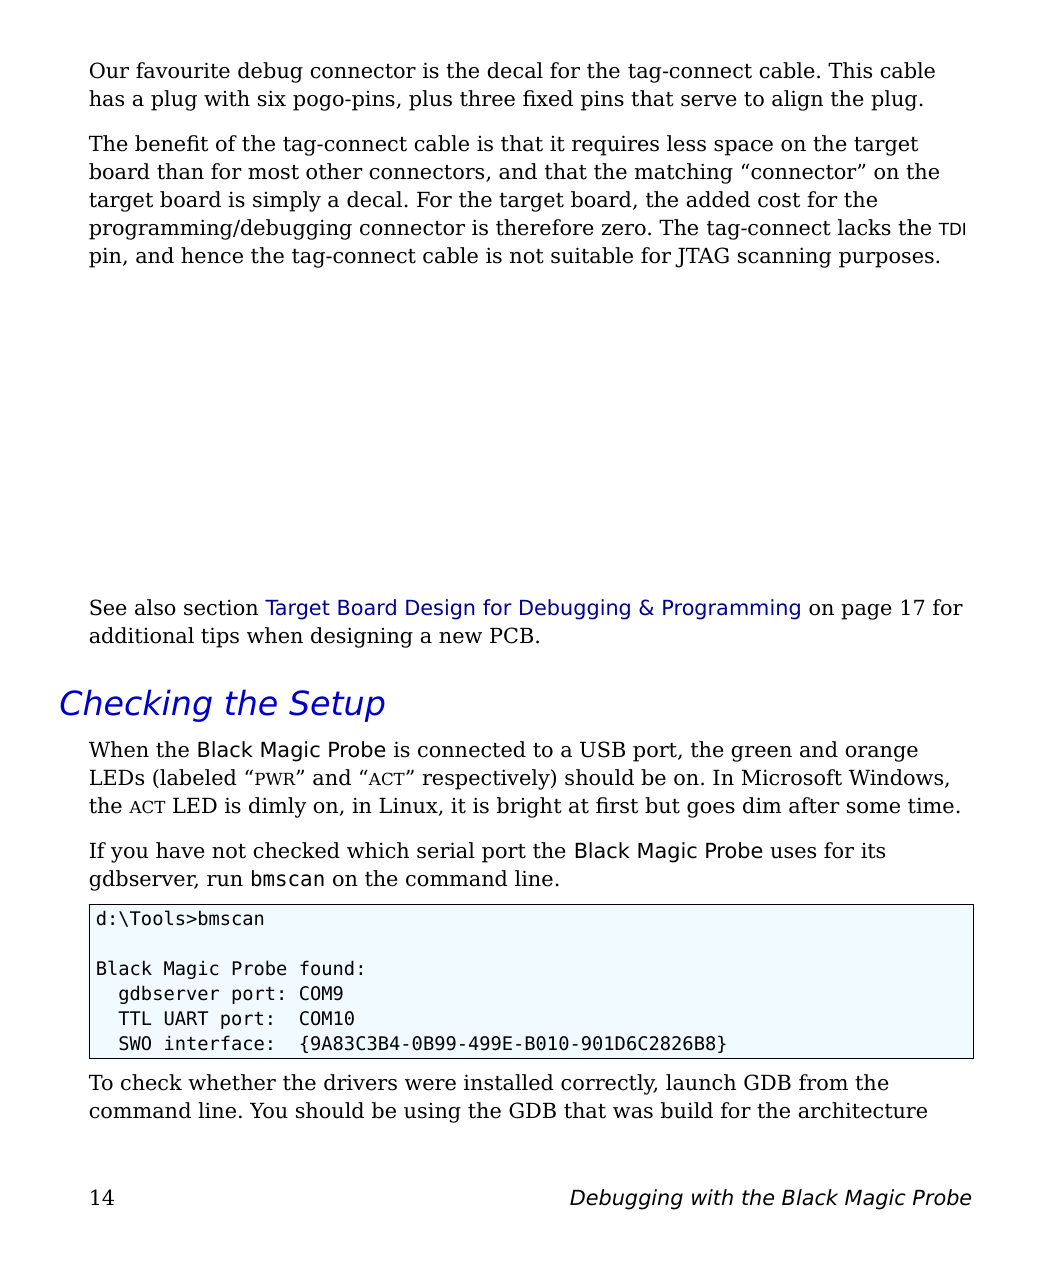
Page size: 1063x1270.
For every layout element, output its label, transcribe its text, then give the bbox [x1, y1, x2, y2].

text Our favourite debug connector is the decal for the tag-connect cable. This cable has a plug with six pogo-pins, plus three fixed pins that serve to align the plug. [88, 59, 974, 111]
text See also section Target Board Design for Debugging & Programming on page 17 for additional tips when designing a new PCB. [88, 289, 974, 648]
text SWO interface: {9A83C3B4-0B99-499E-B010-901D6C2826B8} [90, 1029, 973, 1058]
text The benefit of the tag-connect cable is that it requires less space on the target board than for most other connectors, and that the matching “connector” on the target board is simply a decal. For the target board, the added cost for the programming/debugging connector is therefore zero. The tag-connect lacks the tdi pin, and hence the tag-connect cable is not suitable for JTAG scanning purposes. [88, 132, 974, 268]
text TTL UART port: COM10 [90, 1004, 973, 1029]
subtitle Checking the Setup [59, 684, 974, 723]
text Black Magic Probe found: [90, 954, 973, 979]
text If you have not checked which serial port the Black Magic Probe uses for its gdbserver, run bmscan on the command line. [88, 839, 974, 891]
text When the Black Magic Probe is connected to a USB port, the green and orange LEDs (labeled “pwr” and “act” respectively) should be on. In Microsoft Windows, the act LED is dimly on, in Linux, it is bright at first but goes dim after some time. [88, 738, 974, 818]
text d:\Tools>bmscan [90, 905, 973, 929]
text To check whether the drivers were installed correctly, launch GDB from the command line. You should be using the GDB that was build for the architecture [88, 1071, 974, 1123]
text gdbserver port: COM9 [90, 979, 973, 1004]
